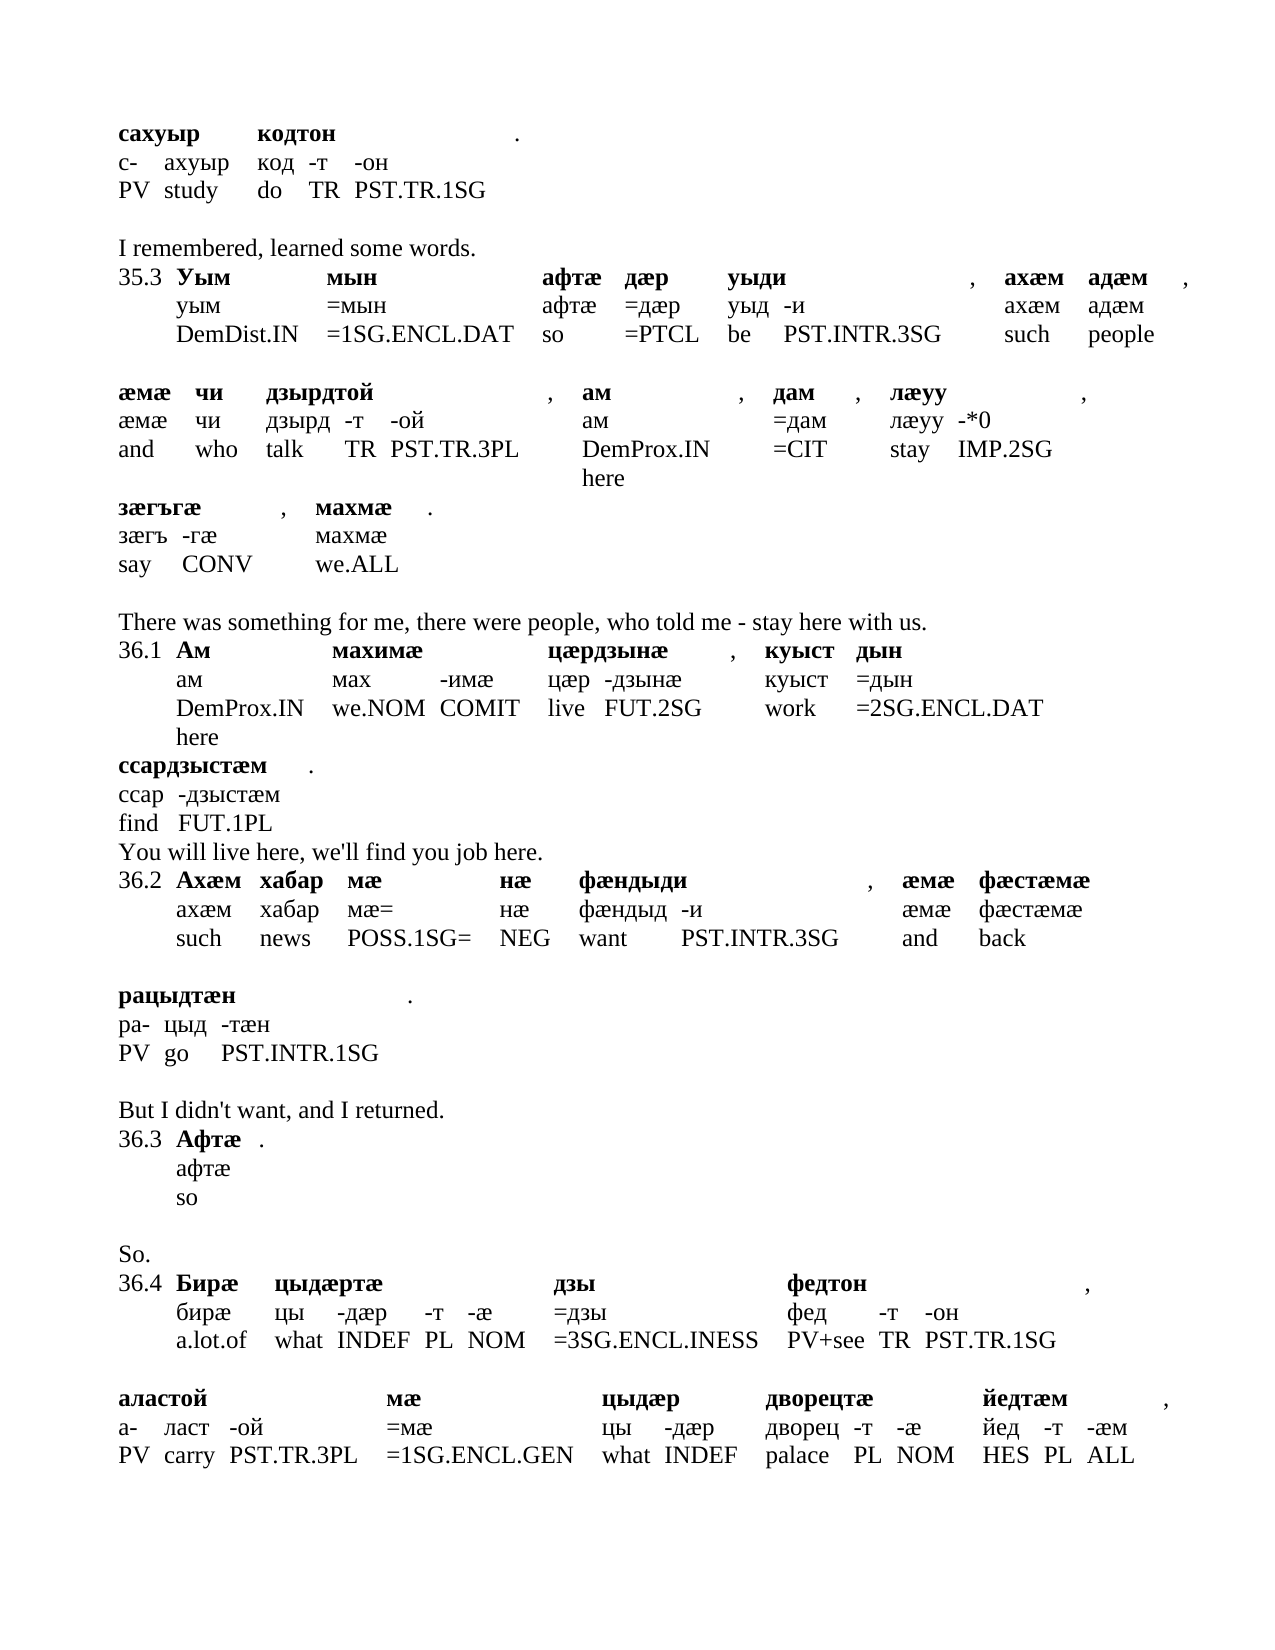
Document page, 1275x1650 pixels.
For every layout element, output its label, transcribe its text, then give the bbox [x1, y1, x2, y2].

text back [979, 923, 1083, 952]
text -*0 [958, 406, 1053, 434]
text -и [681, 894, 839, 923]
text нæ [499, 866, 565, 894]
text цæр [548, 664, 590, 693]
text , [867, 866, 888, 894]
text FUT.2SG [604, 693, 702, 722]
text PST.TR.3PL [229, 1441, 358, 1469]
text Ахæм [176, 866, 246, 894]
text =дæр [624, 291, 700, 319]
text уым [176, 291, 299, 319]
text FUT.1PL [178, 808, 280, 837]
text PST.TR.1SG [924, 1326, 1057, 1354]
text people [1088, 319, 1155, 348]
text DemDist.IN [176, 319, 299, 348]
text цæрдзынæ [548, 636, 716, 664]
text федтон [787, 1268, 1071, 1297]
text -дæр [337, 1297, 411, 1326]
text -т [853, 1412, 883, 1441]
text PST.INTR.3SG [783, 319, 942, 348]
text INDEF [337, 1326, 411, 1354]
text , [280, 492, 301, 521]
text цы [274, 1297, 323, 1326]
text æмæ [902, 866, 965, 894]
text So. [118, 1239, 1249, 1268]
text =2SG.ENCL.DAT [856, 693, 1043, 722]
text куыст [764, 636, 842, 664]
text адæм [1088, 262, 1168, 291]
text ссардзыстæм [118, 751, 294, 779]
text talk [266, 434, 331, 463]
text There was something for me, there were people, who told me - stay here with us. [118, 607, 1249, 636]
text . [258, 1124, 279, 1153]
text INDEF [664, 1441, 738, 1469]
text -дæр [664, 1412, 738, 1441]
text -æ [896, 1412, 955, 1441]
text DemProx.IN [582, 434, 710, 463]
text Ам [176, 636, 318, 664]
text carry [164, 1441, 215, 1469]
text =дын [856, 664, 1043, 693]
text say [118, 549, 168, 578]
text цыдæр [602, 1383, 752, 1412]
text , [738, 377, 759, 406]
text -тæн [221, 1009, 379, 1038]
text фæндыд [578, 894, 667, 923]
text афтæ [542, 291, 597, 319]
text йедтæм [982, 1383, 1149, 1412]
text so [176, 1182, 231, 1211]
text ласт [164, 1412, 215, 1441]
text бирæ [176, 1297, 247, 1326]
text ахуыр [164, 147, 229, 176]
text афтæ [542, 262, 611, 291]
text =3SG.ENCL.INESS [553, 1326, 759, 1354]
text PST.TR.1SG [354, 176, 486, 204]
text PST.INTR.3SG [681, 923, 839, 952]
text do [257, 176, 294, 204]
text COMIT [439, 693, 520, 722]
text what [274, 1326, 323, 1354]
text find [118, 808, 164, 837]
text ALL [1087, 1441, 1135, 1469]
text what [602, 1441, 650, 1469]
text PV+see [787, 1326, 865, 1354]
text we.NOM [332, 693, 426, 722]
text мын [326, 262, 528, 291]
text фæстæмæ [979, 894, 1083, 923]
text йед [982, 1412, 1030, 1441]
text =1SG.ENCL.GEN [386, 1441, 574, 1469]
text go [164, 1038, 207, 1067]
text news [259, 923, 319, 952]
text I remembered, learned some words. [118, 233, 1249, 262]
text дæр [624, 262, 713, 291]
text , [1182, 262, 1203, 291]
text =PTCL [624, 319, 700, 348]
text PL [853, 1441, 883, 1469]
text фæндыди [578, 866, 853, 894]
text NOM [467, 1326, 526, 1354]
text CONV [182, 549, 253, 578]
text 36.4 [118, 1268, 162, 1297]
text -т [308, 147, 340, 176]
text лæуу [890, 377, 1067, 406]
text ам [176, 664, 304, 693]
text код [257, 147, 294, 176]
text уыди [727, 262, 956, 291]
text NEG [499, 923, 551, 952]
text хабар [259, 866, 333, 894]
text such [176, 923, 232, 952]
text and [118, 434, 167, 463]
text such [1004, 319, 1060, 348]
text дзырдтой [266, 377, 533, 406]
text кодтон [257, 118, 500, 147]
text зæгъгæ [118, 492, 267, 521]
text ам [582, 406, 710, 434]
text -т [424, 1297, 453, 1326]
text palace [765, 1441, 839, 1469]
text лæуу [890, 406, 944, 434]
text дзы [553, 1268, 773, 1297]
text æмæ [118, 377, 181, 406]
text we.ALL [315, 549, 399, 578]
text -т [344, 406, 376, 434]
text Уым [176, 262, 313, 291]
text =CIT [773, 434, 827, 463]
text ссар [118, 779, 164, 808]
text махмæ [315, 521, 399, 549]
text here [582, 463, 724, 492]
text -т [879, 1297, 911, 1326]
text , [547, 377, 568, 406]
text ахæм [1004, 291, 1060, 319]
text -т [1043, 1412, 1073, 1441]
text , [730, 636, 751, 664]
text -ой [390, 406, 519, 434]
text адæм [1088, 291, 1155, 319]
text фед [787, 1297, 865, 1326]
text -æм [1087, 1412, 1135, 1441]
text . [514, 118, 535, 147]
text But I didn't want, and I returned. [118, 1096, 1249, 1124]
text here [176, 722, 318, 751]
text фæстæмæ [979, 866, 1097, 894]
text ахæм [176, 894, 232, 923]
text -дзынæ [604, 664, 702, 693]
text 36.2 [118, 866, 162, 894]
text TR [344, 434, 376, 463]
text 36.3 [118, 1124, 162, 1153]
text дзырд [266, 406, 331, 434]
text сахуыр [118, 118, 243, 147]
text a.lot.of [176, 1326, 247, 1354]
text stay [890, 434, 944, 463]
text Афтæ [176, 1124, 244, 1153]
text ахæм [1004, 262, 1074, 291]
text æмæ [902, 894, 951, 923]
text PST.INTR.1SG [221, 1038, 379, 1067]
text Бирæ [176, 1268, 261, 1297]
text -æ [467, 1297, 526, 1326]
text PV [118, 176, 150, 204]
text -дзыстæм [178, 779, 280, 808]
text POSS.1SG= [347, 923, 472, 952]
text , [1081, 377, 1102, 406]
text -ой [229, 1412, 358, 1441]
text want [578, 923, 667, 952]
text чи [195, 406, 238, 434]
text so [542, 319, 597, 348]
text , [969, 262, 990, 291]
text study [164, 176, 229, 204]
text and [902, 923, 951, 952]
text рацыдтæн [118, 981, 393, 1009]
text цы [602, 1412, 650, 1441]
text TR [308, 176, 340, 204]
text . [427, 492, 448, 521]
text =1SG.ENCL.DAT [326, 319, 514, 348]
text DemProx.IN [176, 693, 304, 722]
text махимæ [332, 636, 534, 664]
text æмæ [118, 406, 167, 434]
text -и [783, 291, 942, 319]
text 35.3 [118, 262, 162, 291]
text IMP.2SG [958, 434, 1053, 463]
text мæ [347, 866, 486, 894]
text PV [118, 1038, 150, 1067]
text ра- [118, 1009, 150, 1038]
text с- [118, 147, 150, 176]
text be [727, 319, 769, 348]
text =дам [773, 406, 827, 434]
text You will live here, we'll find you job here. [118, 837, 1249, 866]
text TR [879, 1326, 911, 1354]
text PL [424, 1326, 453, 1354]
text NOM [896, 1441, 955, 1469]
text =дзы [553, 1297, 759, 1326]
text ам [582, 377, 724, 406]
text . [308, 751, 329, 779]
text а- [118, 1412, 150, 1441]
text махмæ [315, 492, 413, 521]
text куыст [764, 664, 828, 693]
text зæгъ [118, 521, 168, 549]
text уыд [727, 291, 769, 319]
text -гæ [182, 521, 253, 549]
text -он [924, 1297, 1057, 1326]
text , [1163, 1383, 1184, 1412]
text 36.1 [118, 636, 162, 664]
text мæ= [347, 894, 472, 923]
text HES [982, 1441, 1030, 1469]
text аластой [118, 1383, 372, 1412]
text дворец [765, 1412, 839, 1441]
text work [764, 693, 828, 722]
text , [855, 377, 876, 406]
text live [548, 693, 590, 722]
text PV [118, 1441, 150, 1469]
text PST.TR.3PL [390, 434, 519, 463]
text дворецтæ [765, 1383, 969, 1412]
text мæ [386, 1383, 588, 1412]
text дам [773, 377, 841, 406]
text хабар [259, 894, 319, 923]
text мах [332, 664, 426, 693]
text дын [856, 636, 1057, 664]
text =мæ [386, 1412, 574, 1441]
text -имæ [439, 664, 520, 693]
text цыд [164, 1009, 207, 1038]
text нæ [499, 894, 551, 923]
text , [1084, 1268, 1105, 1297]
text цыдæртæ [274, 1268, 539, 1297]
text -он [354, 147, 486, 176]
text PL [1043, 1441, 1073, 1469]
text . [407, 981, 428, 1009]
text чи [195, 377, 252, 406]
text =мын [326, 291, 514, 319]
text who [195, 434, 238, 463]
text афтæ [176, 1153, 231, 1182]
